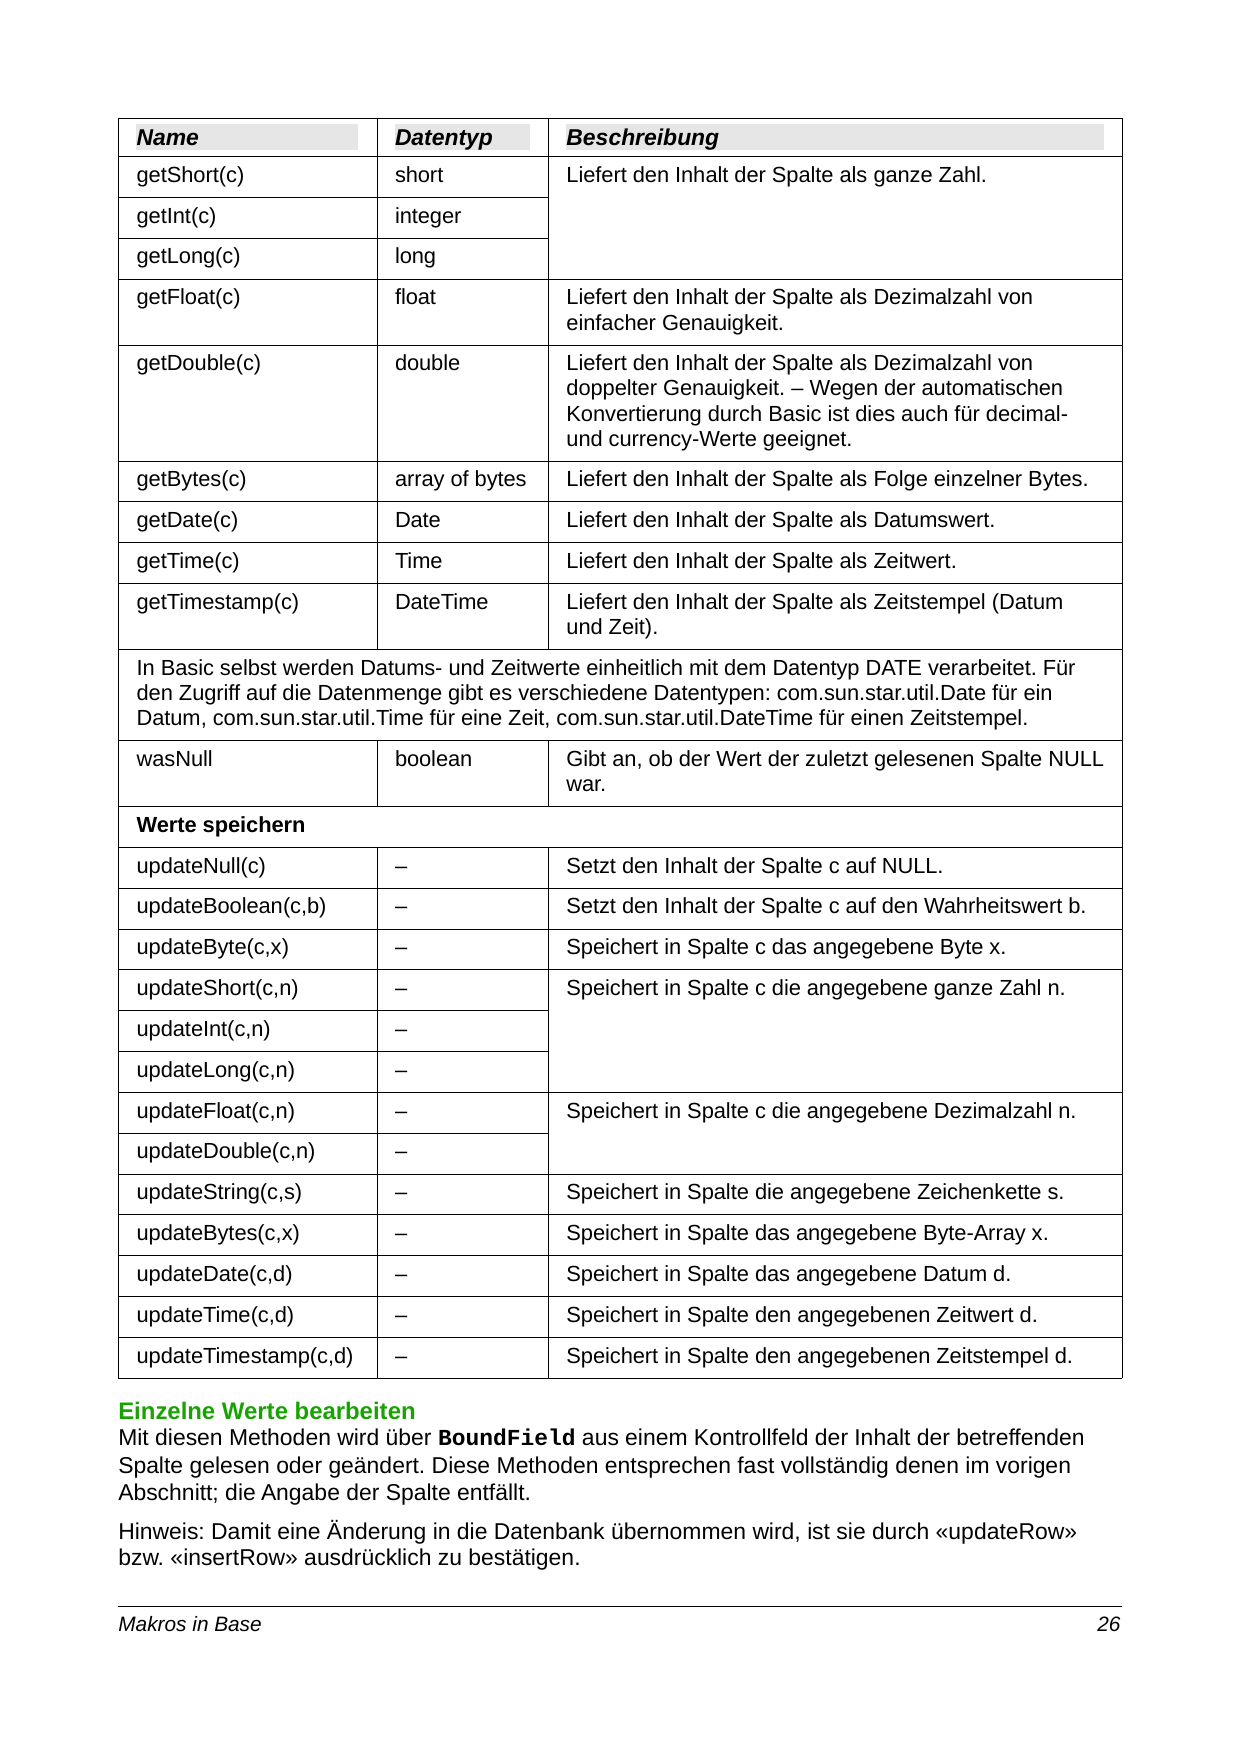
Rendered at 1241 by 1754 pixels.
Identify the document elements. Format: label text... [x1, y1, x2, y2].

table_cell – [378, 1175, 548, 1214]
table_header Datentyp [378, 119, 548, 156]
table_cell – [378, 1256, 548, 1296]
table_cell getLong(c) [119, 239, 377, 278]
table_cell – [378, 848, 548, 888]
table_cell getTime(c) [119, 543, 377, 583]
table_header Name [119, 119, 377, 156]
table_cell updateBytes(c,x) [119, 1215, 377, 1255]
table_cell getInt(c) [119, 198, 377, 238]
table_cell – [378, 889, 548, 928]
table_cell – [378, 1093, 548, 1133]
table_cell updateShort(c,n) [119, 970, 377, 1010]
table_cell Liefert den Inhalt der Spalte als Dezimalzahl von doppelter Genauigkeit. – Wegen der automatischen Konvertierung durch Basic ist dies auch für decimal- und currency-Werte geeignet. [549, 346, 1122, 461]
table_cell Time [378, 543, 548, 583]
table_cell Date [378, 502, 548, 542]
table_header Beschreibung [549, 119, 1122, 156]
table_cell – [378, 930, 548, 969]
table_cell – [378, 1052, 548, 1092]
table_cell Speichert in Spalte c die angegebene ganze Zahl n. [549, 970, 1122, 1092]
table_cell updateByte(c,x) [119, 930, 377, 969]
table_cell getShort(c) [119, 157, 377, 197]
table_cell – [378, 1215, 548, 1255]
table_cell – [378, 970, 548, 1010]
table_cell Liefert den Inhalt der Spalte als Datumswert. [549, 502, 1122, 542]
table_cell Speichert in Spalte das angegebene Datum d. [549, 1256, 1122, 1296]
text Hinweis: Damit eine Änderung in die Datenbank übernommen wird, ist sie durch «updateRow» bzw. «insertRow» ausdrücklich zu bestätigen. [118, 1518, 1122, 1570]
text Mit diesen Methoden wird über BoundField aus einem Kontrollfeld der Inhalt der betreffenden Spalte gelesen oder geändert. Diese Methoden entsprechen fast vollständig denen im vorigen Abschnitt; die Angabe der Spalte entfällt. [118, 1424, 1122, 1505]
table_cell getBytes(c) [119, 462, 377, 501]
table_cell updateBoolean(c,b) [119, 889, 377, 928]
table_cell Liefert den Inhalt der Spalte als ganze Zahl. [549, 157, 1122, 278]
table_cell updateDouble(c,n) [119, 1134, 377, 1173]
subtitle Einzelne Werte bearbeiten [118, 1397, 1122, 1424]
table_cell Liefert den Inhalt der Spalte als Folge einzelner Bytes. [549, 462, 1122, 501]
table_cell – [378, 1297, 548, 1337]
table_cell updateInt(c,n) [119, 1011, 377, 1051]
table_cell getFloat(c) [119, 280, 377, 344]
table_cell short [378, 157, 548, 197]
table_cell updateLong(c,n) [119, 1052, 377, 1092]
table_cell getDate(c) [119, 502, 377, 542]
table_cell updateString(c,s) [119, 1175, 377, 1214]
table_cell getDouble(c) [119, 346, 377, 461]
table_cell integer [378, 198, 548, 238]
table_cell updateDate(c,d) [119, 1256, 377, 1296]
table_cell – [378, 1338, 548, 1378]
table_cell updateTime(c,d) [119, 1297, 377, 1337]
table_cell updateNull(c) [119, 848, 377, 888]
table_cell getTimestamp(c) [119, 584, 377, 649]
table_cell float [378, 280, 548, 344]
table_cell updateFloat(c,n) [119, 1093, 377, 1133]
table_cell In Basic selbst werden Datums- und Zeitwerte einheitlich mit dem Datentyp DATE verarbeitet. Für den Zugriff auf die Datenmenge gibt es verschiedene Datentypen: com.sun.star.util.Date für ein Datum, com.sun.star.util.Time für eine Zeit, com.sun.star.util.DateTime für einen Zeitstempel. [119, 650, 1122, 740]
table_cell Speichert in Spalte den angegebenen Zeitwert d. [549, 1297, 1122, 1337]
table_cell Liefert den Inhalt der Spalte als Dezimalzahl von einfacher Genauigkeit. [549, 280, 1122, 344]
table_cell wasNull [119, 741, 377, 806]
table_cell Speichert in Spalte das angegebene Byte-Array x. [549, 1215, 1122, 1255]
table_cell boolean [378, 741, 548, 806]
table_cell Liefert den Inhalt der Spalte als Zeitwert. [549, 543, 1122, 583]
table_cell Speichert in Spalte c das angegebene Byte x. [549, 930, 1122, 969]
table_cell Liefert den Inhalt der Spalte als Zeitstempel (Datum und Zeit). [549, 584, 1122, 649]
table_cell Setzt den Inhalt der Spalte c auf den Wahrheitswert b. [549, 889, 1122, 928]
table_cell long [378, 239, 548, 278]
table_cell Speichert in Spalte c die angegebene Dezimalzahl n. [549, 1093, 1122, 1173]
table_cell updateTimestamp(c,d) [119, 1338, 377, 1378]
table_cell – [378, 1134, 548, 1173]
table_cell Speichert in Spalte den angegebenen Zeitstempel d. [549, 1338, 1122, 1378]
table_cell – [378, 1011, 548, 1051]
table_cell Werte speichern [119, 807, 1122, 847]
table_cell DateTime [378, 584, 548, 649]
table_cell Gibt an, ob der Wert der zuletzt gelesenen Spalte NULL war. [549, 741, 1122, 806]
table_cell double [378, 346, 548, 461]
table_cell Speichert in Spalte die angegebene Zeichenkette s. [549, 1175, 1122, 1214]
table_cell Setzt den Inhalt der Spalte c auf NULL. [549, 848, 1122, 888]
table_cell array of bytes [378, 462, 548, 501]
